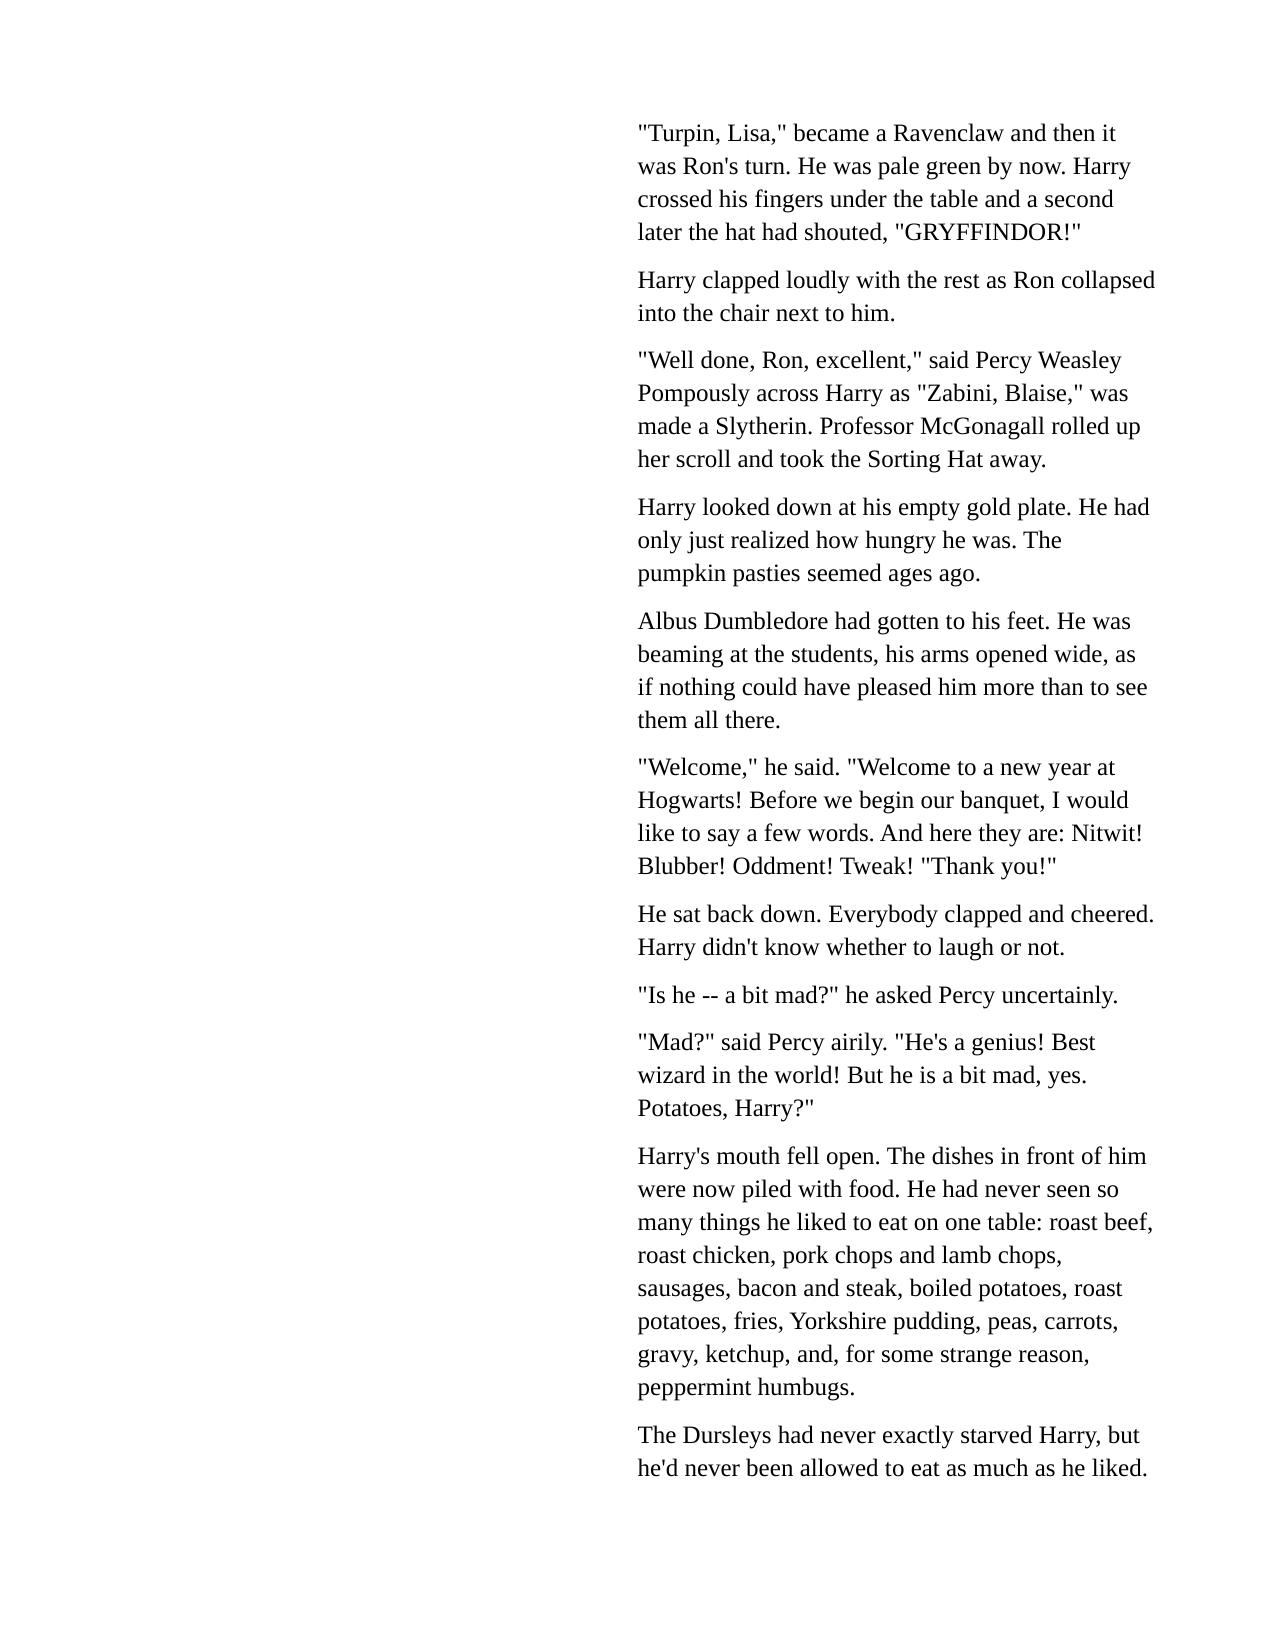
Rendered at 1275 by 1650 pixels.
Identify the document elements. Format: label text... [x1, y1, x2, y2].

table_cell Harry looked down at his empty gold plate. He had only just realized how hungry he was. The pumpkin pasties seemed ages ago. [638, 492, 1157, 606]
table_cell "Is he -- a bit mad?" he asked Percy uncertainly. [638, 980, 1157, 1027]
table_cell "Mad?" said Percy airily. "He's a genius! Best wizard in the world! But he is a bit mad, yes. Potatoes, Harry?" [638, 1027, 1157, 1141]
table_cell [118, 1027, 637, 1141]
table_cell [118, 980, 637, 1027]
table_cell [118, 1420, 637, 1481]
table_cell [118, 1141, 637, 1420]
table_cell "Well done, Ron, excellent," said Percy Weasley Pompously across Harry as "Zabini, Blaise," was made a Slytherin. Professor McGonagall rolled up her scroll and took the Sorting Hat away. [638, 345, 1157, 492]
table_cell "Turpin, Lisa," became a Ravenclaw and then it was Ron's turn. He was pale green by now. Harry crossed his fingers under the table and a second later the hat had shouted, "GRYFFINDOR!" [638, 118, 1157, 265]
table_cell Albus Dumbledore had gotten to his feet. He was beaming at the students, his arms opened wide, as if nothing could have pleased him more than to see them all there. [638, 606, 1157, 752]
table_cell [118, 345, 637, 492]
table_cell He sat back down. Everybody clapped and cheered. Harry didn't know whether to laugh or not. [638, 899, 1157, 980]
table_cell [118, 606, 637, 752]
table_cell Harry clapped loudly with the rest as Ron collapsed into the chair next to him. [638, 265, 1157, 345]
table_cell [118, 899, 637, 980]
table_cell [118, 753, 637, 899]
table_cell [118, 492, 637, 606]
table_cell Harry's mouth fell open. The dishes in front of him were now piled with food. He had never seen so many things he liked to eat on one table: roast beef, roast chicken, pork chops and lamb chops, sausages, bacon and steak, boiled potatoes, roast potatoes, fries, Yorkshire pudding, peas, carrots, gravy, ketchup, and, for some strange reason, peppermint humbugs. [638, 1141, 1157, 1420]
table_cell "Welcome," he said. "Welcome to a new year at Hogwarts! Before we begin our banquet, I would like to say a few words. And here they are: Nitwit! Blubber! Oddment! Tweak! "Thank you!" [638, 753, 1157, 899]
table_cell [118, 265, 637, 345]
table_cell The Dursleys had never exactly starved Harry, but he'd never been allowed to eat as much as he liked. [638, 1420, 1157, 1481]
table_cell [118, 118, 637, 265]
